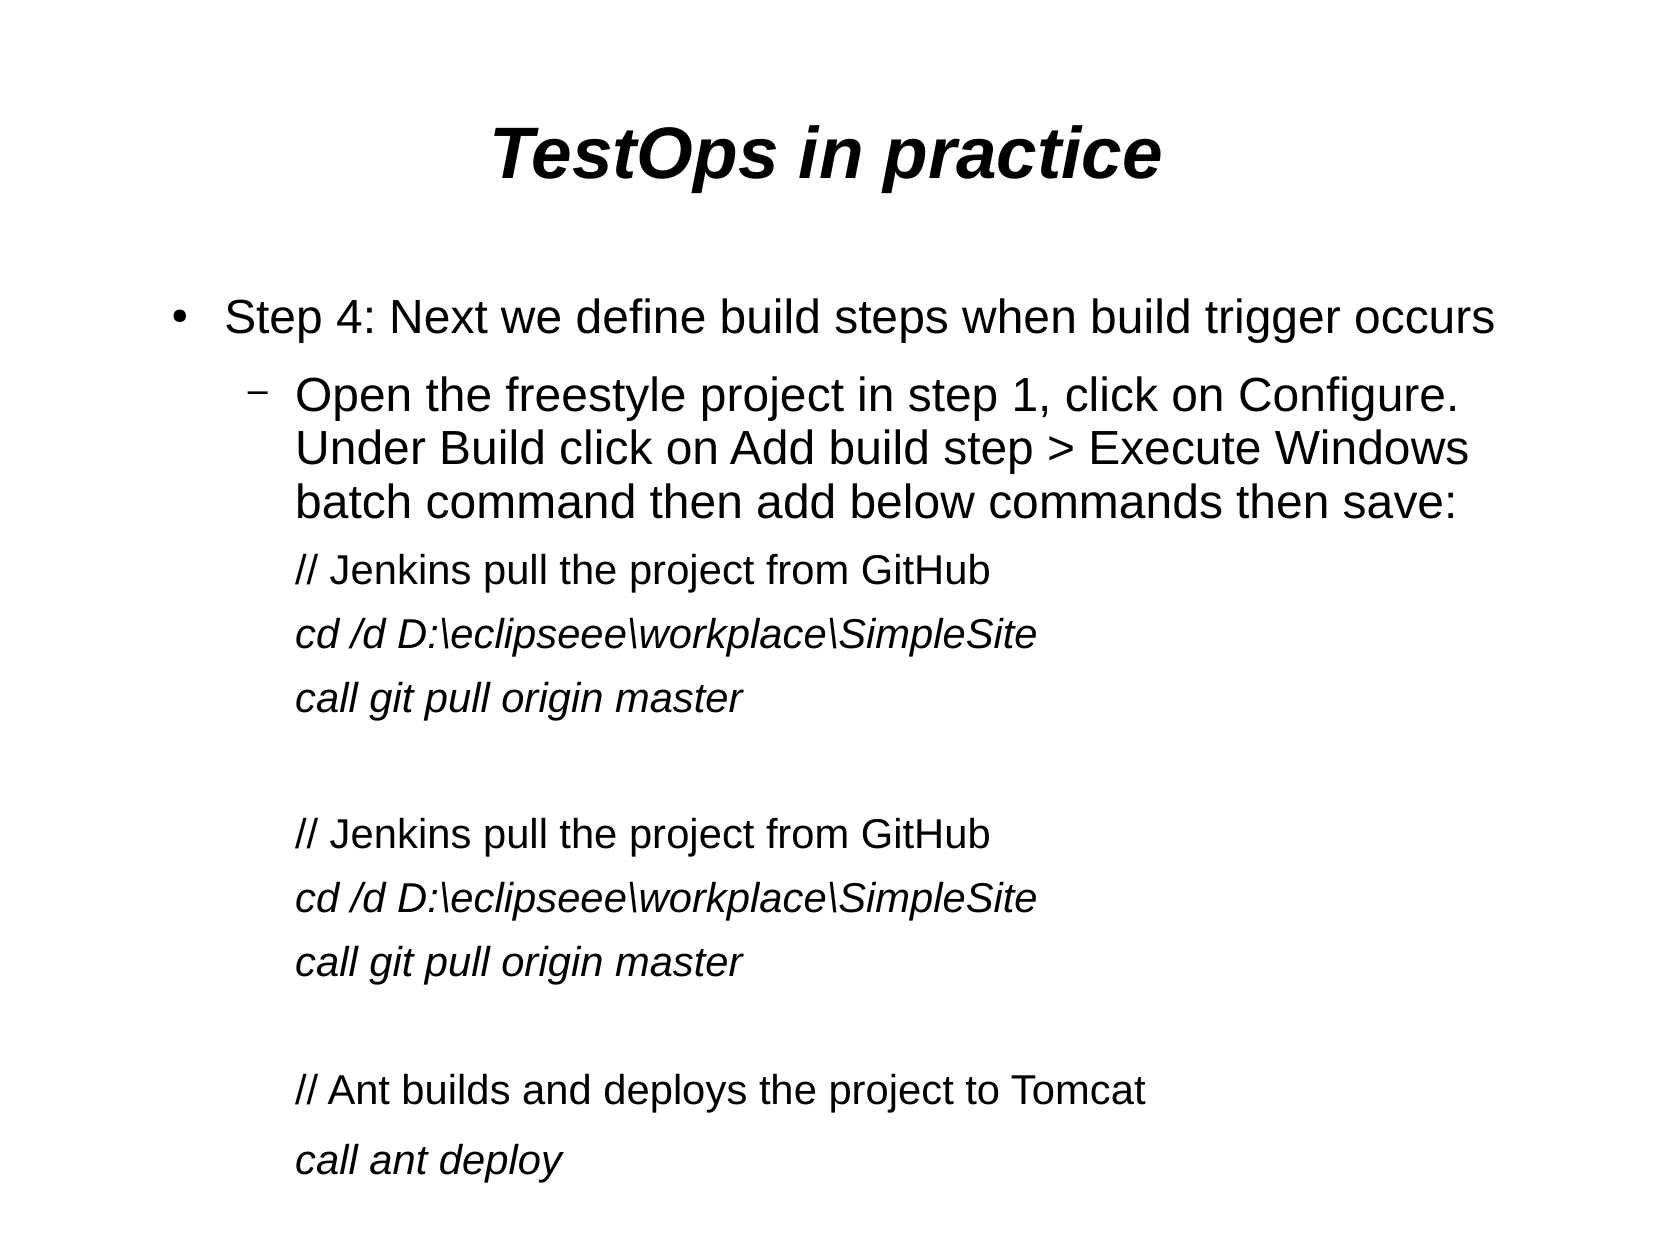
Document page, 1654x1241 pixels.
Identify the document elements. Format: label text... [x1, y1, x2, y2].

list Step 4: Next we define build steps when build trigger occurs Open the freestyle project in step 1, click on Configure. Under Build click on Add build step > Execute Windows batch command then add below commands then save: // Jenkins pull the project from GitHub cd /d D:\eclipseee\workplace\SimpleSite call git pull origin master // Jenkins pull the project from GitHub cd /d D:\eclipseee\workplace\SimpleSite call git pull origin master // Ant builds and deploys the project to Tomcat call ant deploy [82, 290, 1571, 1231]
title TestOps in practice [82, 49, 1571, 257]
